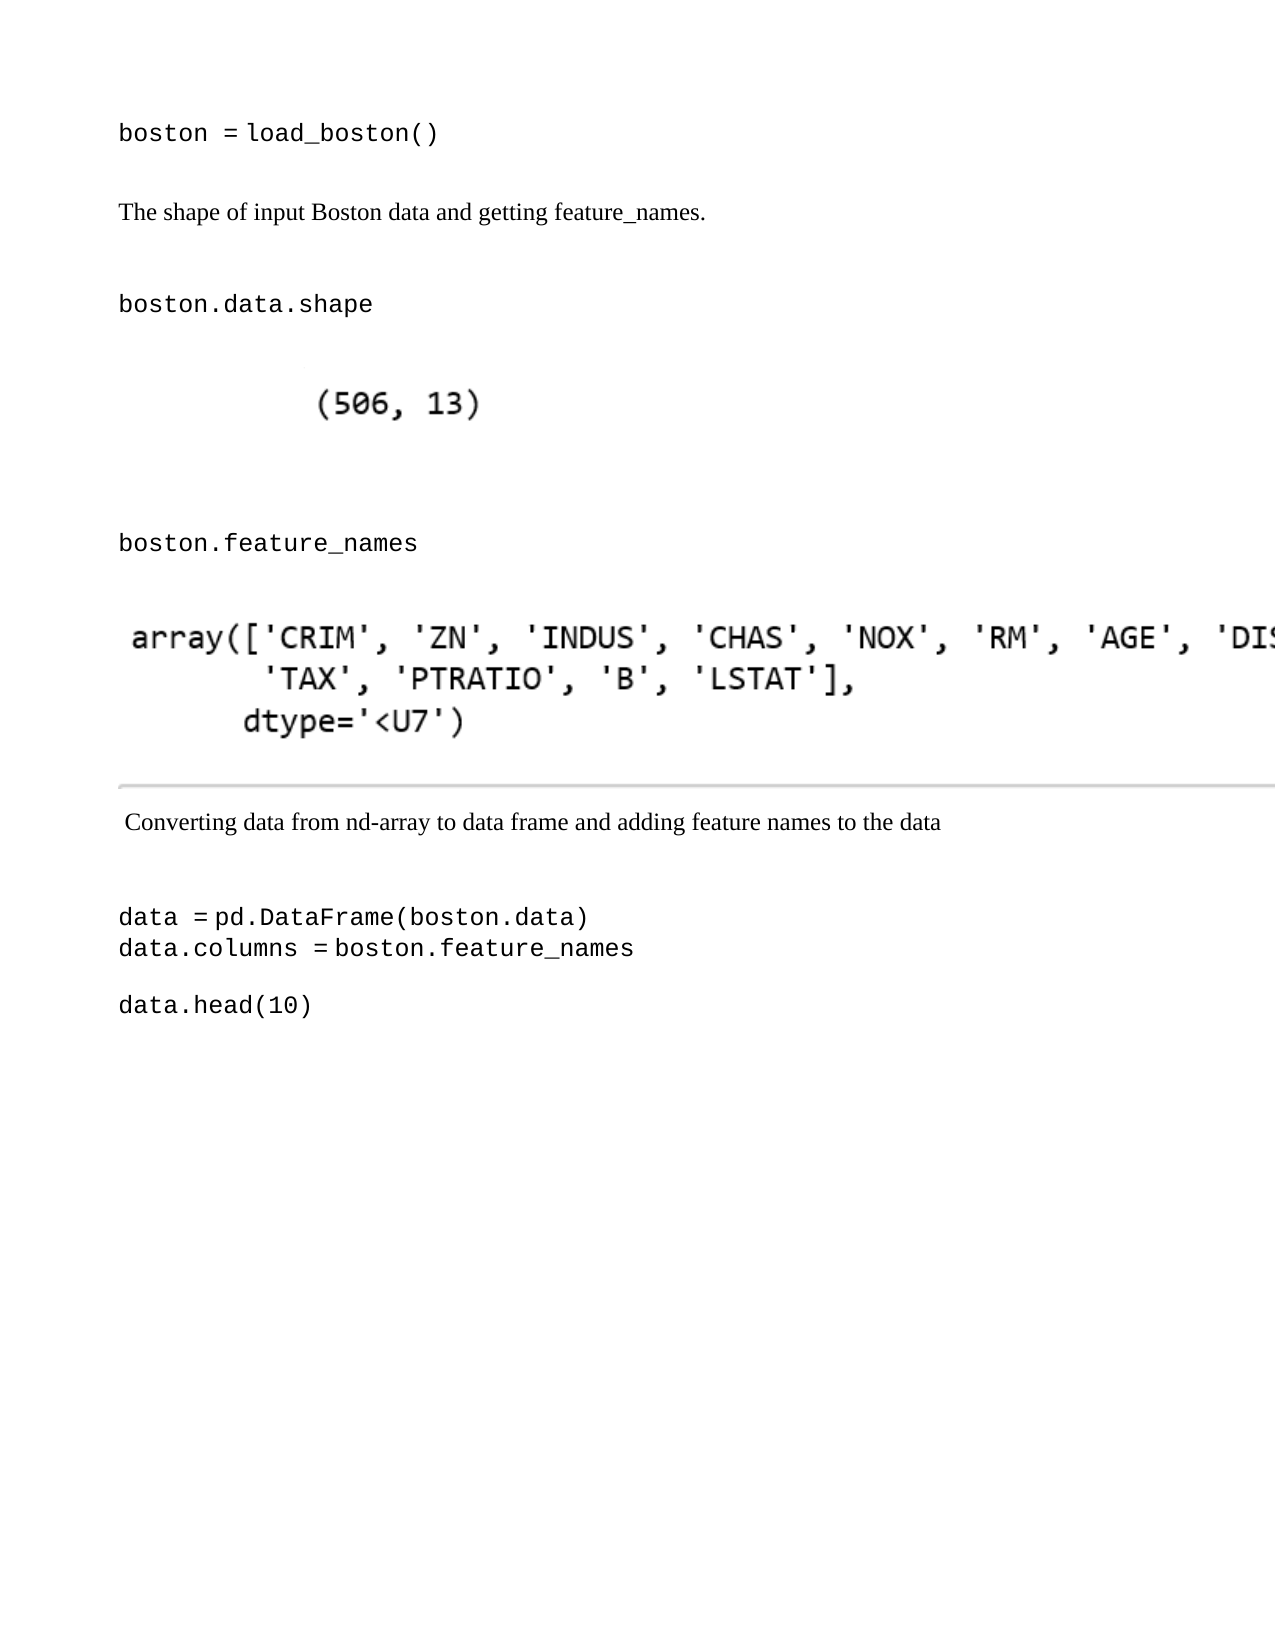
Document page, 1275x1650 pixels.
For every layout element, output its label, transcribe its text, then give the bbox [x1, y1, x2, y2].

table_header data = pd.DataFrame(boston.data) data.columns = boston.feature_names data.head(10) [118, 902, 643, 1021]
picture [303, 367, 972, 465]
text The shape of input Boston data and getting feature_names. [118, 197, 1157, 225]
text Converting data from nd-array to data frame and adding feature names to the data [118, 807, 1157, 836]
table_header boston.feature_names [118, 531, 424, 559]
picture [118, 607, 1275, 789]
table_header boston.data.shape [118, 292, 377, 320]
table_header boston = load_boston() [118, 118, 711, 149]
